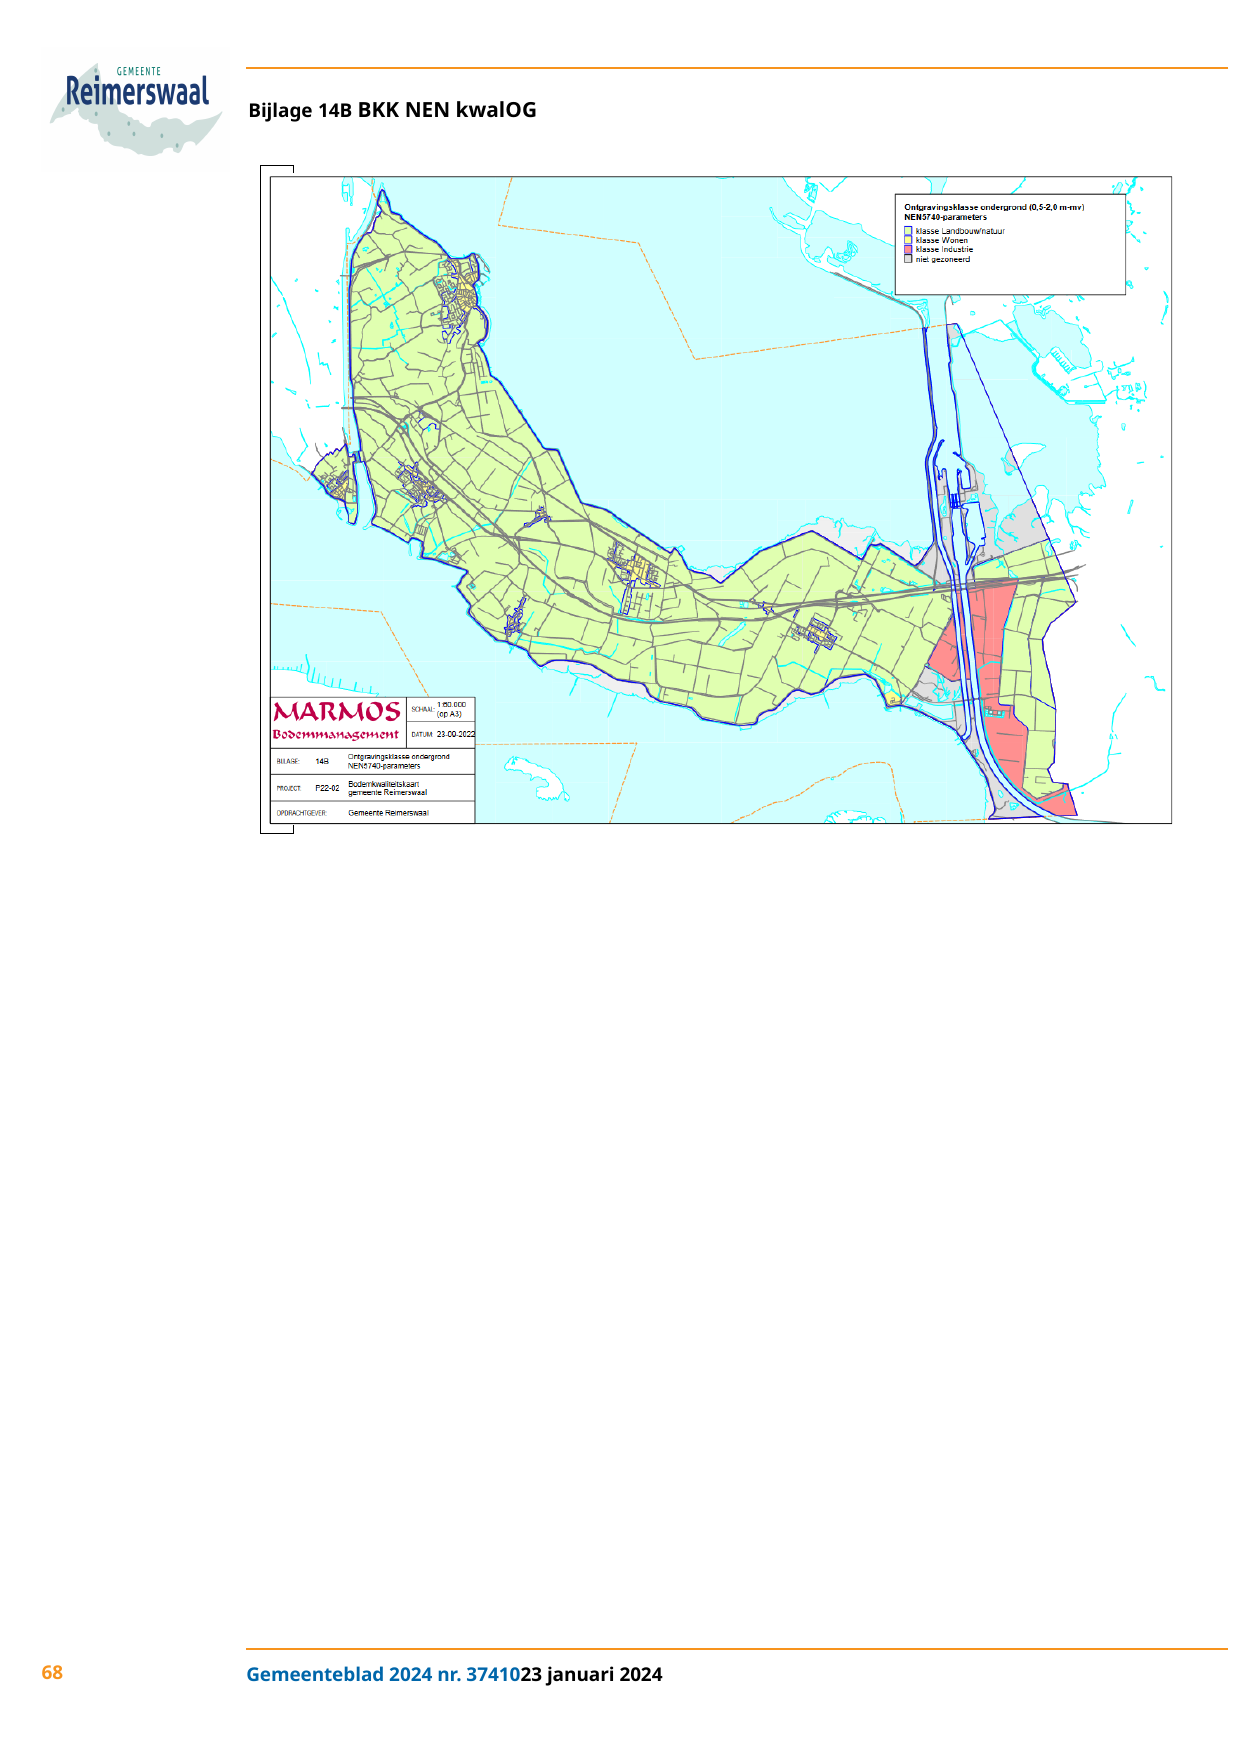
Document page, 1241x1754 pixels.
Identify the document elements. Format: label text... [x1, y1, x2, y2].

picture [41, 47, 231, 172]
text Bijlage 14B BKK NEN kwalOG [248, 95, 1152, 123]
picture [268, 173, 1173, 825]
